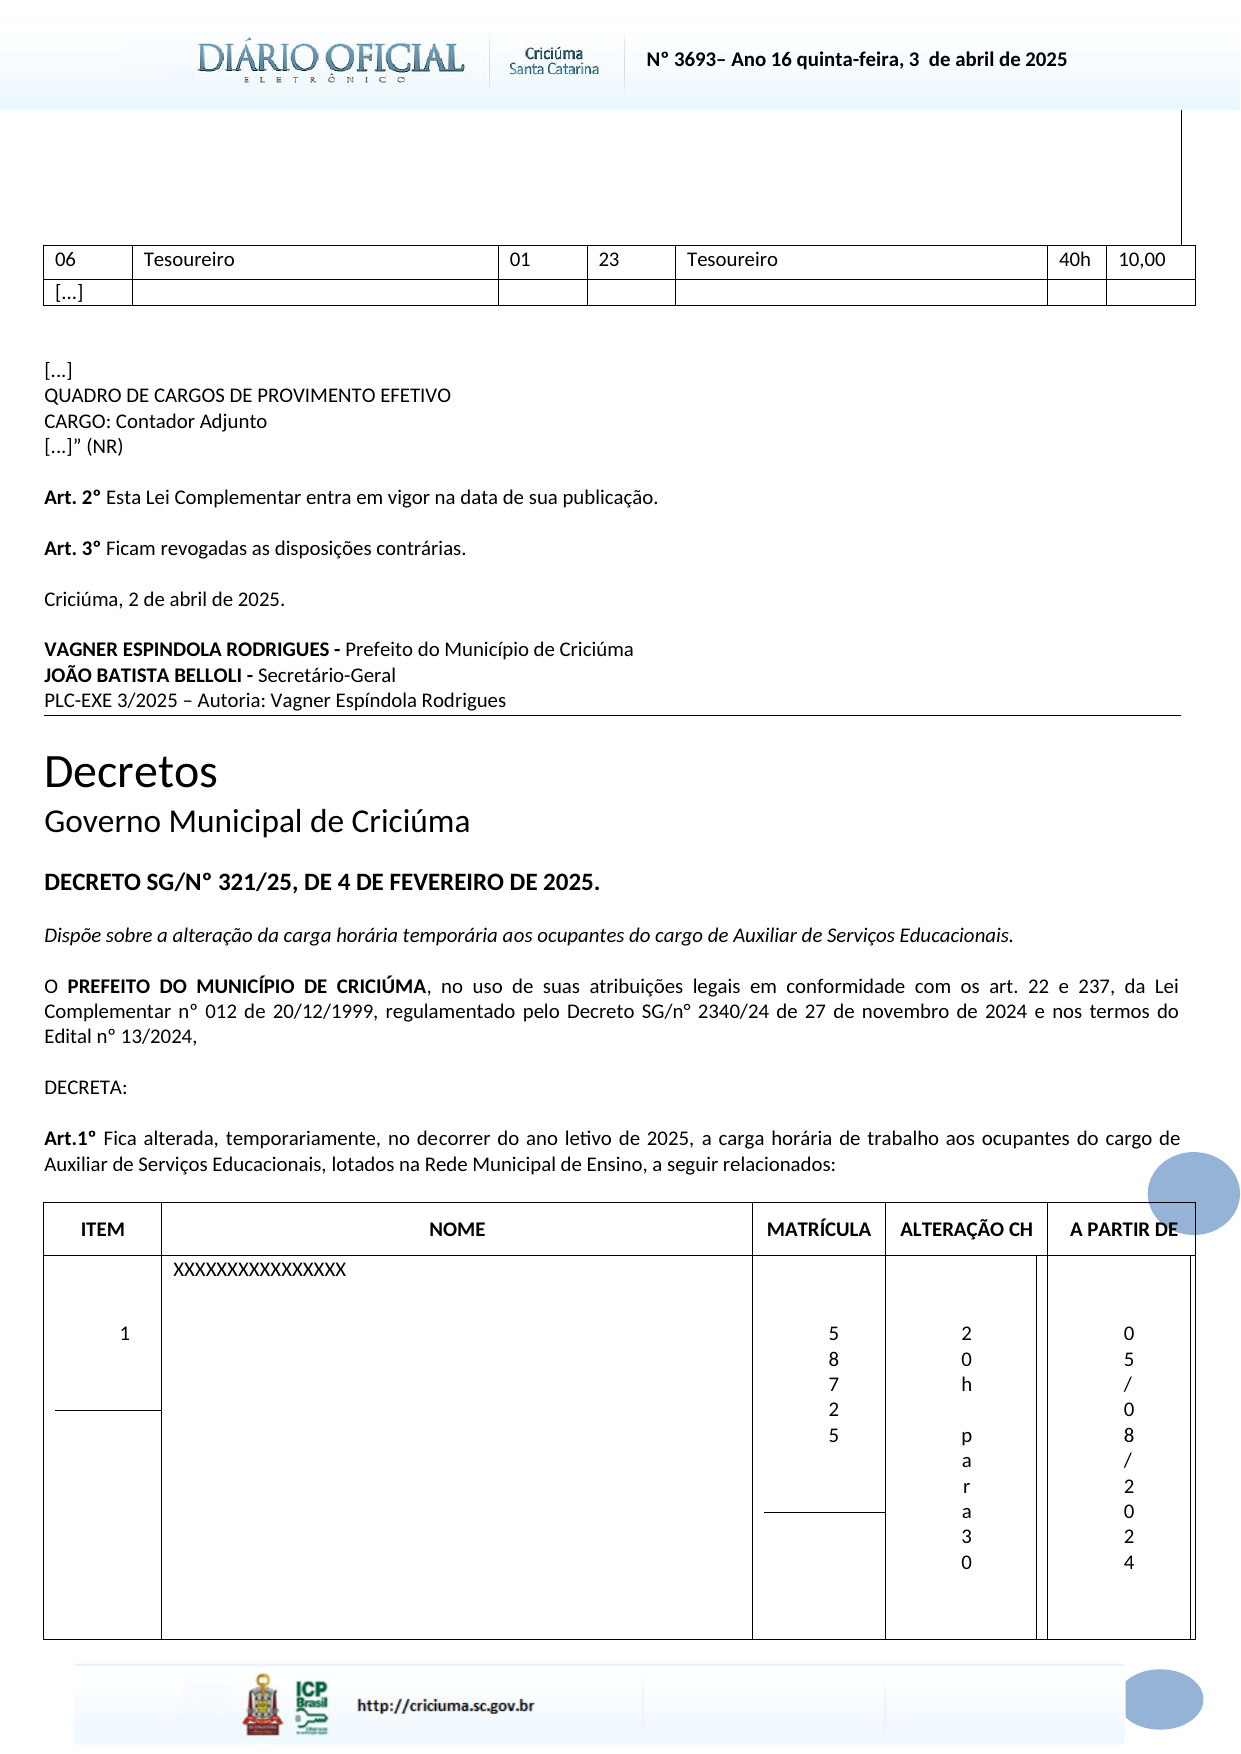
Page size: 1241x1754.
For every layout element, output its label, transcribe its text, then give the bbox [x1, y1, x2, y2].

table_cell 06 [44, 246, 132, 278]
text Decretos [44, 741, 1181, 800]
text DECRETO SG/Nº 321/25, DE 4 DE FEVEREIRO DE 2025. [44, 866, 1181, 897]
table_cell 23 [588, 246, 675, 278]
table_header ALTERAÇÃO CH [886, 1203, 1047, 1255]
table_cell 10,00 [1107, 246, 1195, 278]
text Art.1º Fica alterada, temporariamente, no decorrer do ano letivo de 2025, a carga horária de trabalho aos ocupantes do cargo de Auxiliar de Serviços Educacionais, lotados na Rede Municipal de Ensino, a seguir relacionados: [44, 1125, 1181, 1176]
text [...]” (NR) [44, 433, 1181, 459]
text DECRETA: [44, 1074, 1181, 1100]
text VAGNER ESPINDOLA RODRIGUES - Prefeito do Município de Criciúma [44, 637, 1181, 662]
text QUADRO DE CARGOS DE PROVIMENTO EFETIVO [44, 382, 1181, 408]
table_cell 20h para 30 [886, 1256, 1036, 1639]
list Art. 2º Esta Lei Complementar entra em vigor na data de sua publicação. [44, 484, 1181, 509]
text CARGO: Contador Adjunto [44, 408, 1181, 433]
text JOÃO BATISTA BELLOLI - Secretário-Geral [44, 662, 1181, 687]
list Art. 3º Ficam revogadas as disposições contrárias. [44, 535, 1181, 560]
text PLC-EXE 3/2025 – Autoria: Vagner Espíndola Rodrigues [44, 687, 1181, 715]
table_cell 40h [1048, 246, 1106, 278]
table_cell [1191, 1256, 1195, 1639]
table_cell XXXXXXXXXXXXXXXX [162, 1256, 752, 1639]
table_cell 05/08/2024 [1048, 1256, 1190, 1639]
table_header MATRÍCULA [753, 1203, 885, 1255]
table_cell [...] [44, 280, 132, 305]
text Criciúma, 2 de abril de 2025. [44, 586, 1181, 611]
table_cell 58725 [753, 1256, 885, 1639]
table_cell 01 [499, 246, 587, 278]
table_cell [676, 280, 1047, 305]
table_cell 1 [44, 1256, 161, 1639]
table_cell [133, 280, 498, 305]
table_cell [588, 280, 675, 305]
text [...] [44, 357, 1181, 382]
table_cell Tesoureiro [676, 246, 1047, 278]
text Governo Municipal de Criciúma [44, 800, 1181, 841]
table_cell [1107, 280, 1195, 305]
table_header A PARTIR DE [1048, 1203, 1195, 1255]
table_header NOME [162, 1203, 752, 1255]
text O PREFEITO DO MUNICÍPIO DE CRICIÚMA, no uso de suas atribuições legais em conformidade com os art. 22 e 237, da Lei Complementar nº 012 de 20/12/1999, regulamentado pelo Decreto SG/n° 2340/24 de 27 de novembro de 2024 e nos termos do Edital nº 13/2024, [44, 973, 1181, 1049]
text Dispõe sobre a alteração da carga horária temporária aos ocupantes do cargo de Auxiliar de Serviços Educacionais. [44, 922, 1181, 947]
table_cell [1037, 1256, 1047, 1639]
table_cell Tesoureiro [133, 246, 498, 278]
table_cell [1048, 280, 1106, 305]
table_cell [499, 280, 587, 305]
table_header ITEM [44, 1203, 161, 1255]
